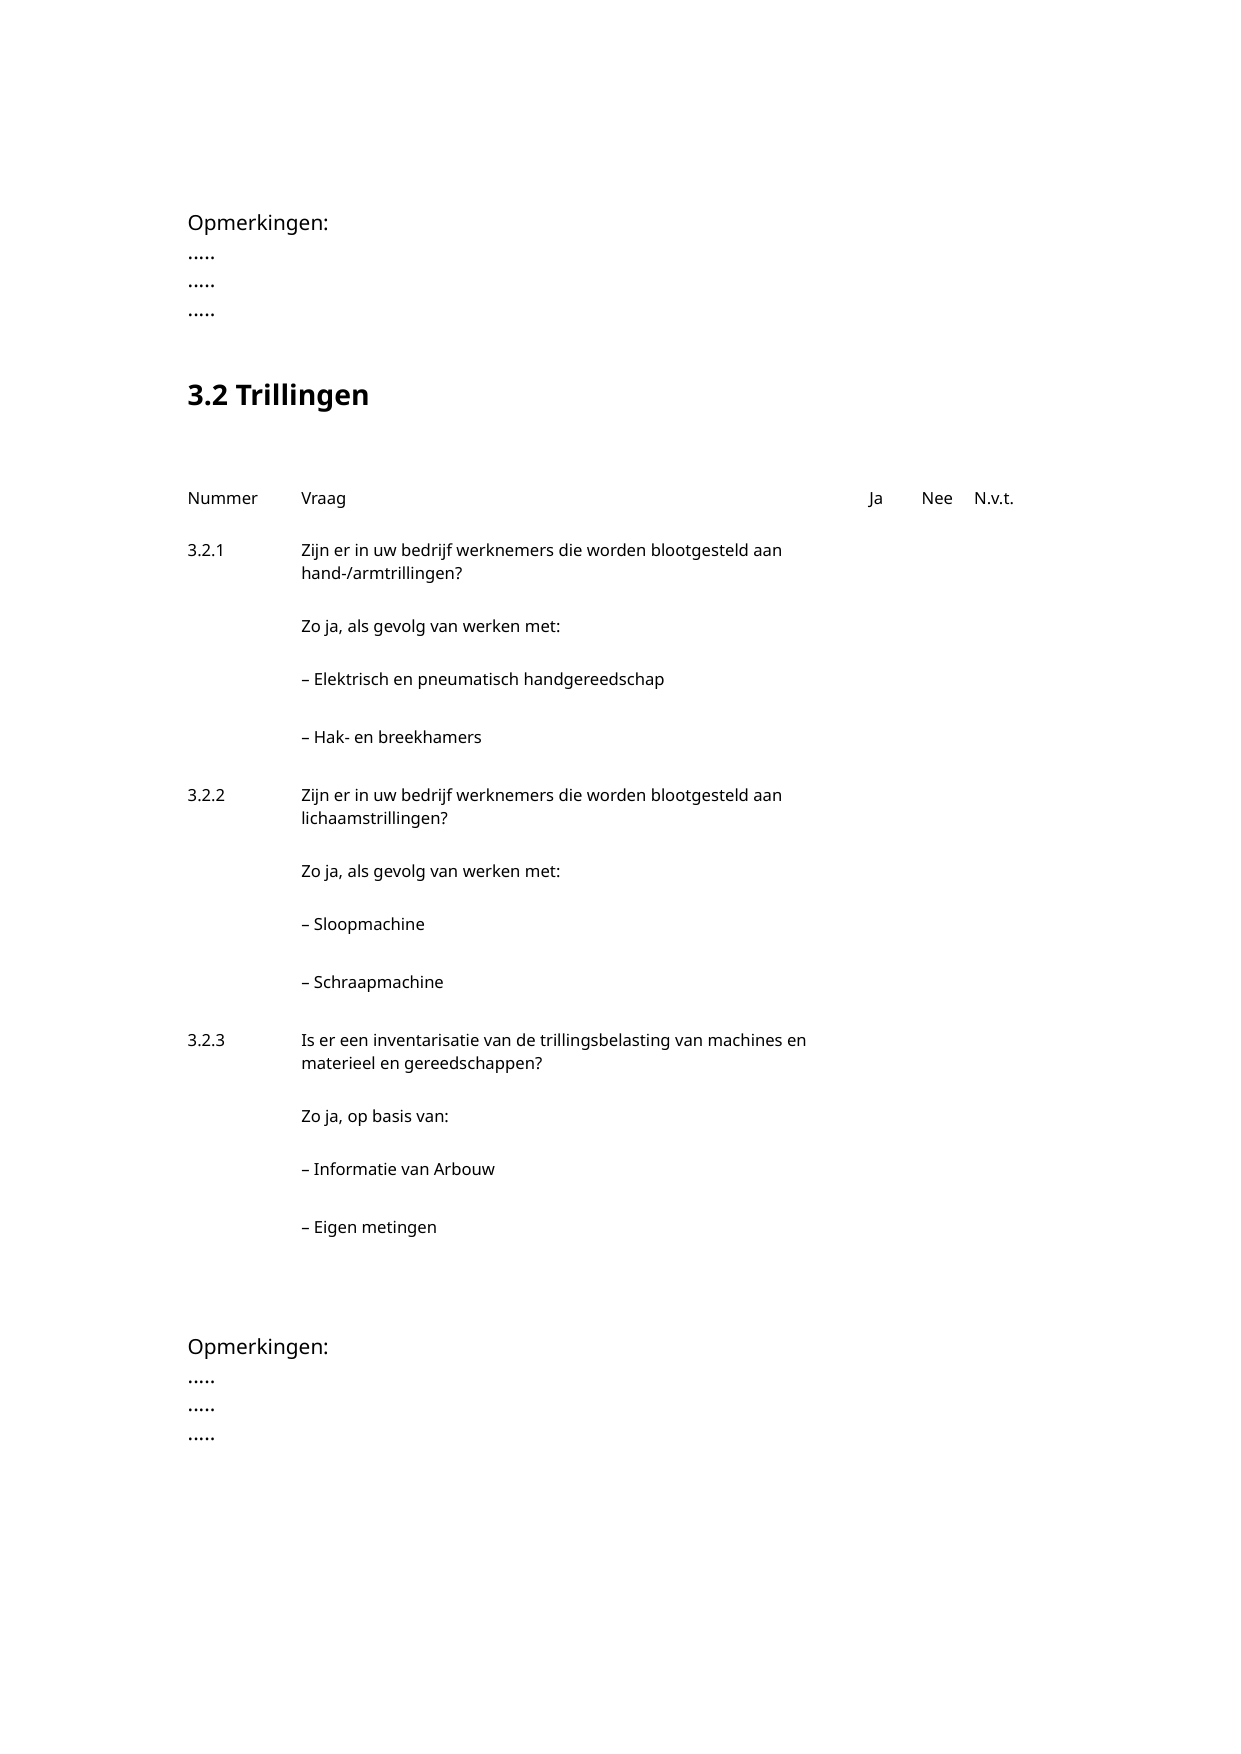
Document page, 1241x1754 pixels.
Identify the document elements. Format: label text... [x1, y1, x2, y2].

table_cell [974, 1157, 1053, 1216]
subtitle 3.2 Trillingen [187, 375, 1053, 413]
table_cell [921, 971, 974, 1029]
text Opmerkingen: [187, 1332, 1053, 1361]
table_cell [869, 1157, 921, 1216]
table_cell – Elektrisch en pneumatisch handgereedschap [301, 667, 869, 726]
table_cell [921, 667, 974, 726]
table_cell Zijn er in uw bedrijf werknemers die worden blootgesteld aan hand-/armtrillingen? [301, 539, 869, 614]
table_cell [869, 1216, 921, 1274]
table_cell [974, 726, 1053, 784]
table_cell – Informatie van Arbouw [301, 1157, 869, 1216]
text ..... [187, 237, 1053, 265]
table_cell [974, 784, 1053, 859]
table_cell – Schraapmachine [301, 971, 869, 1029]
table_cell – Sloopmachine [301, 912, 869, 971]
table_cell [869, 784, 921, 859]
table_cell – Hak- en breekhamers [301, 726, 869, 784]
text ..... [187, 265, 1053, 294]
table_cell [921, 726, 974, 784]
table_cell Is er een inventarisatie van de trillingsbelasting van machines en materieel en gereedschappen? [301, 1029, 869, 1104]
table_cell [921, 1029, 974, 1104]
table_cell Zo ja, op basis van: [301, 1104, 1053, 1157]
table_cell [921, 539, 974, 614]
table_cell [974, 667, 1053, 726]
table_cell – Eigen metingen [301, 1216, 869, 1274]
table_cell [869, 1029, 921, 1104]
table_cell [921, 1157, 974, 1216]
text ..... [187, 1389, 1053, 1418]
text ..... [187, 294, 1053, 322]
table_cell Zo ja, als gevolg van werken met: [301, 859, 1053, 912]
table_header Ja [869, 486, 921, 539]
table_cell [869, 539, 921, 614]
table_cell [869, 726, 921, 784]
table_cell [921, 1216, 974, 1274]
table_cell [921, 912, 974, 971]
table_cell Zo ja, als gevolg van werken met: [301, 614, 1053, 667]
table_cell [974, 1029, 1053, 1104]
table_header Nee [921, 486, 974, 539]
table_cell [869, 912, 921, 971]
table_cell 3.2.3 [188, 1029, 301, 1274]
table_cell [974, 539, 1053, 614]
table_cell [974, 1216, 1053, 1274]
table_cell [869, 667, 921, 726]
table_cell [974, 971, 1053, 1029]
table_header N.v.t. [974, 486, 1053, 539]
text ..... [187, 1418, 1053, 1446]
table_cell [974, 912, 1053, 971]
text ..... [187, 1361, 1053, 1389]
table_cell [869, 971, 921, 1029]
text Opmerkingen: [187, 208, 1053, 237]
table_cell 3.2.1 [188, 539, 301, 784]
table_header Nummer [188, 486, 301, 539]
table_header Vraag [301, 486, 869, 539]
table_cell Zijn er in uw bedrijf werknemers die worden blootgesteld aan lichaamstrillingen? [301, 784, 869, 859]
table_cell 3.2.2 [188, 784, 301, 1029]
table_cell [921, 784, 974, 859]
